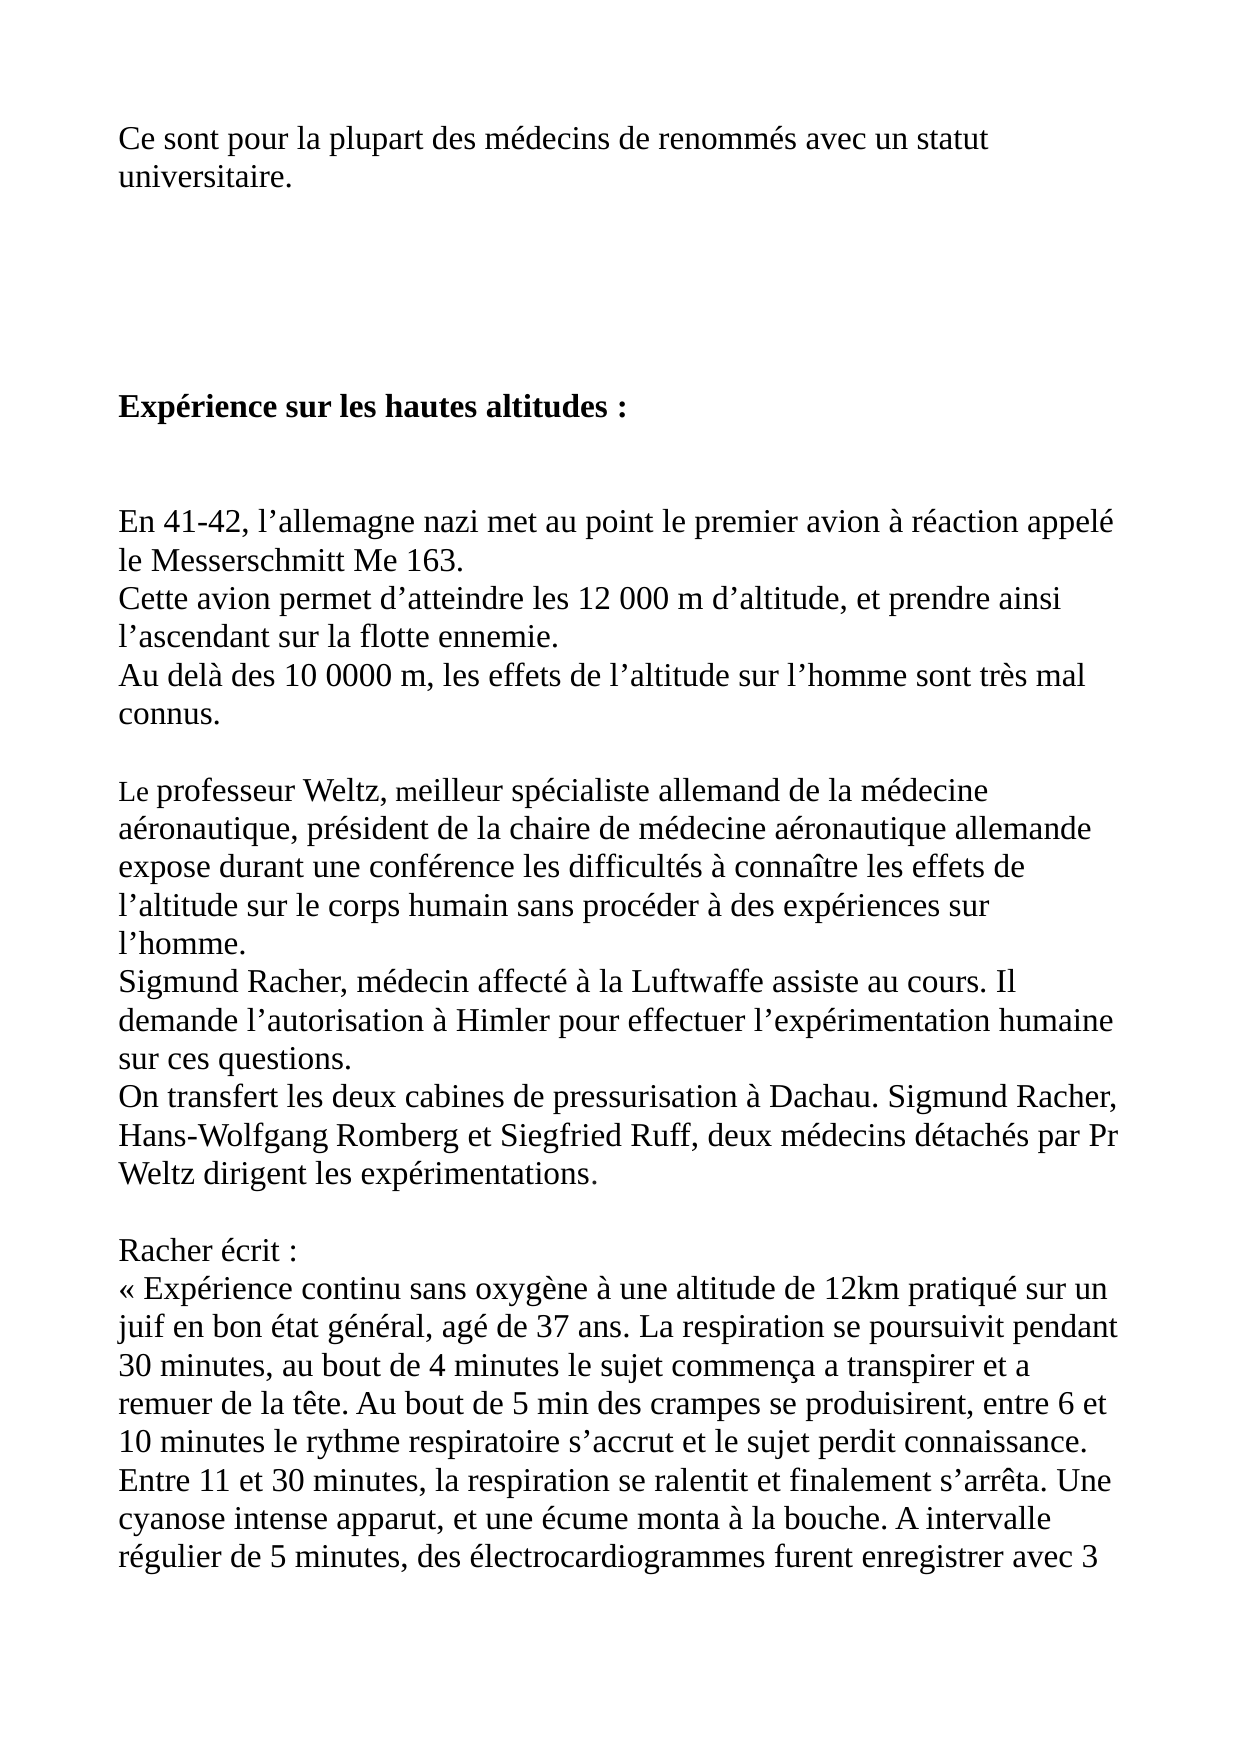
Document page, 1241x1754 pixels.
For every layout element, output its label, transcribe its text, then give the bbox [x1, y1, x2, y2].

text Racher écrit : [118, 1230, 1122, 1268]
text Expérience sur les hautes altitudes : [118, 386, 1122, 425]
text Le professeur Weltz, meilleur spécialiste allemand de la médecine aéronautique, président de la chaire de médecine aéronautique allemande expose durant une conférence les difficultés à connaître les effets de l’altitude sur le corps humain sans procéder à des expériences sur l’homme. [118, 770, 1122, 961]
text « Expérience continu sans oxygène à une altitude de 12km pratiqué sur un juif en bon état général, agé de 37 ans. La respiration se poursuivit pendant 30 minutes, au bout de 4 minutes le sujet commença a transpirer et a remuer de la tête. Au bout de 5 min des crampes se produisirent, entre 6 et 10 minutes le rythme respiratoire s’accrut et le sujet perdit connaissance. Entre 11 et 30 minutes, la respiration se ralentit et finalement s’arrêta. Une cyanose intense apparut, et une écume monta à la bouche. A intervalle régulier de 5 minutes, des électrocardiogrammes furent enregistrer avec 3 [118, 1268, 1122, 1575]
text Cette avion permet d’atteindre les 12 000 m d’altitude, et prendre ainsi l’ascendant sur la flotte ennemie. [118, 578, 1122, 655]
text Au delà des 10 0000 m, les effets de l’altitude sur l’homme sont très mal connus. [118, 655, 1122, 731]
text On transfert les deux cabines de pressurisation à Dachau. Sigmund Racher, Hans-Wolfgang Romberg et Siegfried Ruff, deux médecins détachés par Pr Weltz dirigent les expérimentations. [118, 1076, 1122, 1191]
text Ce sont pour la plupart des médecins de renommés avec un statut universitaire. [118, 118, 1122, 195]
text Sigmund Racher, médecin affecté à la Luftwaffe assiste au cours. Il demande l’autorisation à Himler pour effectuer l’expérimentation humaine sur ces questions. [118, 961, 1122, 1076]
text En 41-42, l’allemagne nazi met au point le premier avion à réaction appelé le Messerschmitt Me 163. [118, 501, 1122, 578]
